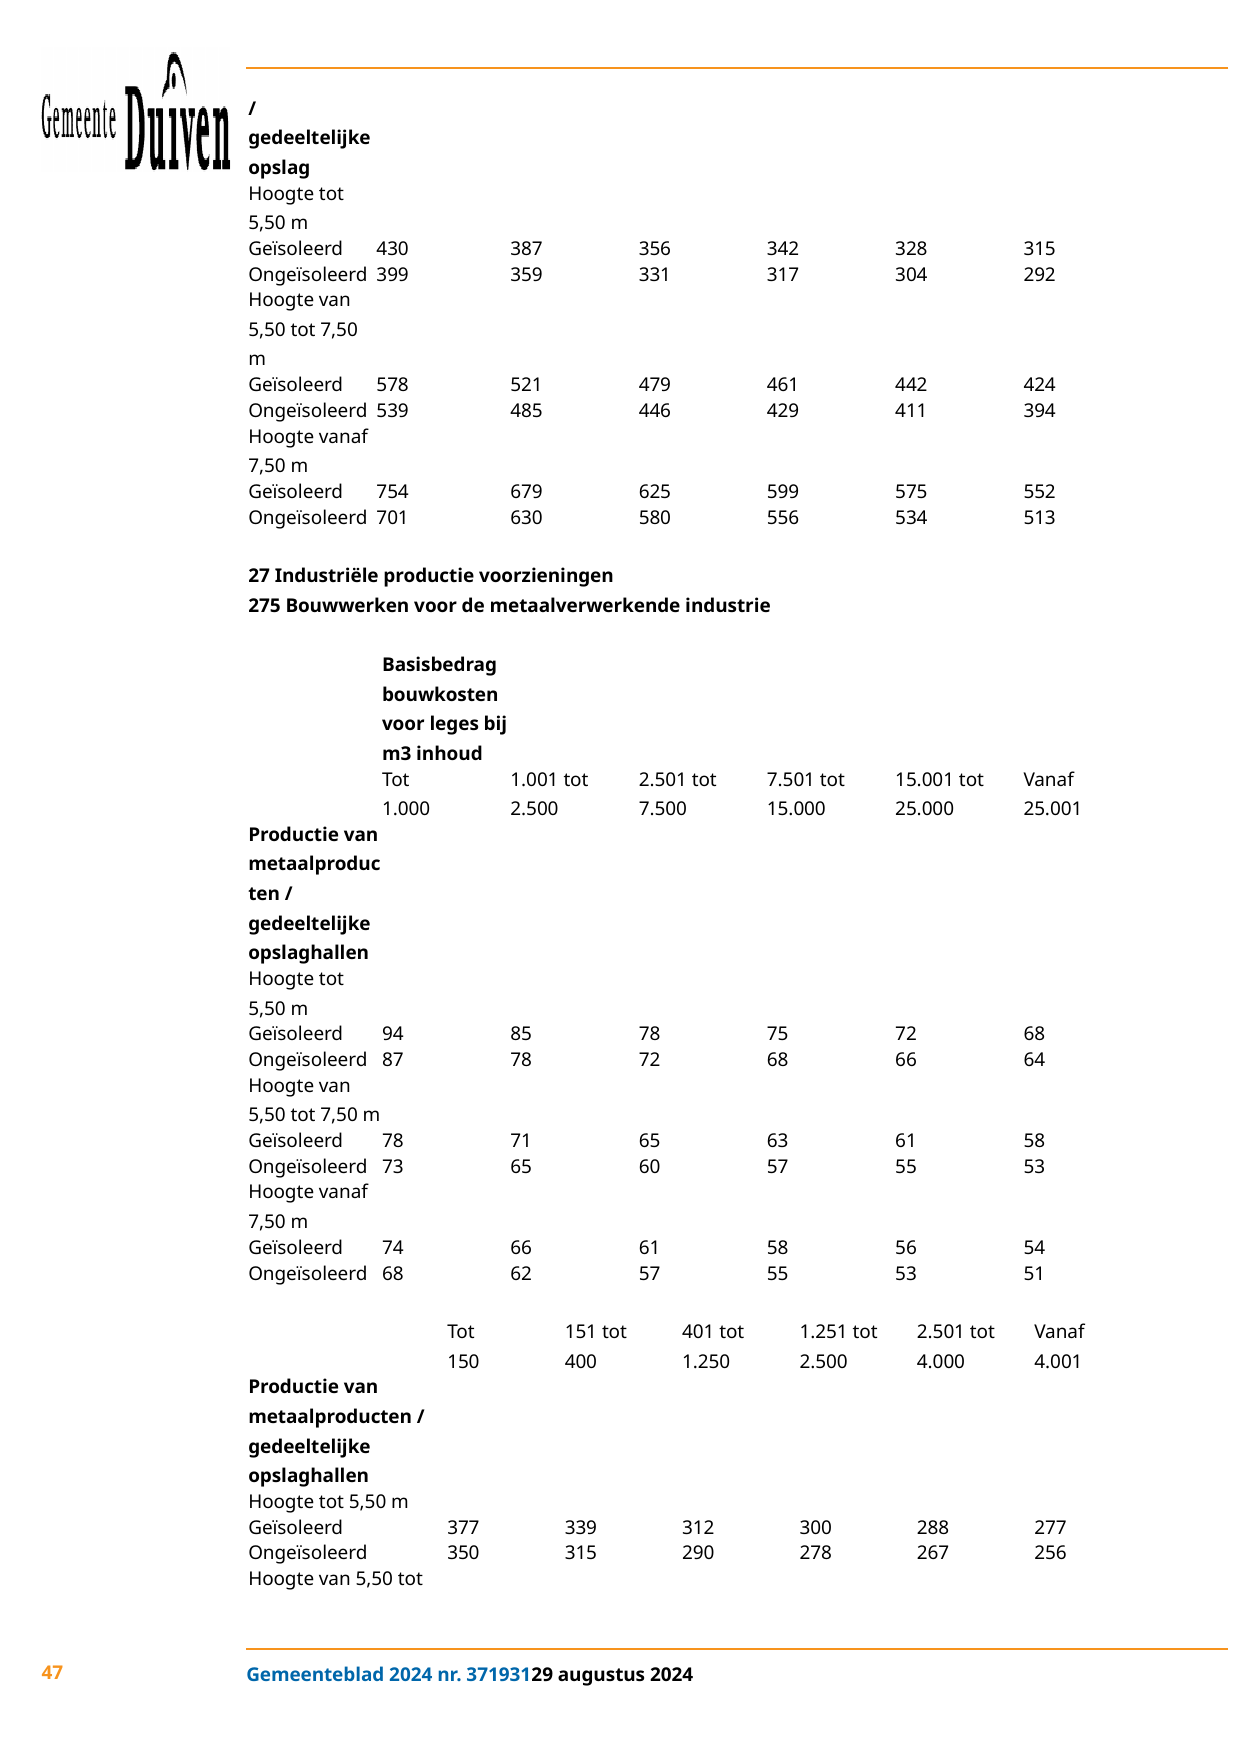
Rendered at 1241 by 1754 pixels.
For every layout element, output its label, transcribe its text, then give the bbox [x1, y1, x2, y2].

table_cell 7.501 tot 15.000 [767, 766, 895, 821]
table_cell 53 [1023, 1153, 1152, 1179]
table_cell [510, 180, 638, 235]
table_cell Geïsoleerd [248, 1514, 447, 1539]
table_cell Geïsoleerd [248, 1234, 382, 1260]
table_cell [639, 1072, 767, 1127]
table_cell 317 [767, 261, 895, 286]
table_cell [1034, 1374, 1152, 1488]
table_cell 68 [382, 1260, 510, 1285]
table_cell [767, 180, 895, 235]
table_cell 754 [376, 478, 510, 504]
table_cell Ongeïsoleerd [248, 1260, 382, 1285]
table_cell [1023, 180, 1152, 235]
table_cell Vanaf 25.001 [1023, 766, 1152, 821]
table_cell [639, 95, 767, 180]
table_cell Geïsoleerd [248, 235, 376, 261]
table_cell [767, 286, 895, 371]
table_header Tot 150 [447, 1318, 564, 1374]
table_cell 446 [639, 397, 767, 423]
table_cell 580 [639, 504, 767, 529]
table_cell [767, 423, 895, 478]
table_cell Hoogte vanaf 7,50 m [248, 423, 376, 478]
table_cell [1023, 821, 1152, 965]
table_cell 599 [767, 478, 895, 504]
table_cell 55 [895, 1153, 1023, 1179]
text 27 Industriële productie voorzieningen [248, 562, 1152, 588]
table_cell 539 [376, 397, 510, 423]
table_cell Ongeïsoleerd [248, 504, 376, 529]
table_cell [917, 1374, 1034, 1488]
table_cell [767, 95, 895, 180]
table_cell 58 [767, 1234, 895, 1260]
table_cell 61 [895, 1127, 1023, 1153]
table_cell [639, 965, 767, 1020]
table_cell 65 [510, 1153, 638, 1179]
table_cell Tot 1.000 [382, 766, 510, 821]
table_cell [639, 821, 767, 965]
table_cell [639, 1179, 767, 1234]
table_cell [917, 1565, 1034, 1591]
table_cell [1034, 1488, 1152, 1514]
table_cell Hoogte tot 5,50 m [248, 180, 376, 235]
table_cell 377 [447, 1514, 564, 1539]
table_cell 94 [382, 1020, 510, 1046]
table_cell [767, 1179, 895, 1234]
table_cell 442 [895, 371, 1023, 397]
table_cell Hoogte vanaf 7,50 m [248, 1179, 382, 1234]
table_cell [382, 821, 510, 965]
table_cell 429 [767, 397, 895, 423]
table_cell Ongeïsoleerd [248, 397, 376, 423]
table_header [248, 651, 382, 766]
table_cell [510, 965, 638, 1020]
table_cell [895, 423, 1023, 478]
table_cell 68 [1023, 1020, 1152, 1046]
table_cell [382, 1179, 510, 1234]
table_cell 277 [1034, 1514, 1152, 1539]
table_header 151 tot 400 [565, 1318, 682, 1374]
table_cell Ongeïsoleerd [248, 1153, 382, 1179]
table_header [248, 1318, 447, 1374]
table_cell [510, 286, 638, 371]
table_cell [447, 1374, 564, 1488]
table_cell 78 [639, 1020, 767, 1046]
table_cell 78 [510, 1046, 638, 1072]
table_cell Hoogte tot 5,50 m [248, 965, 382, 1020]
table_cell 66 [895, 1046, 1023, 1072]
table_cell Ongeïsoleerd [248, 1540, 447, 1565]
table_cell Hoogte van 5,50 tot [248, 1565, 447, 1591]
table_cell [510, 821, 638, 965]
table_cell 342 [767, 235, 895, 261]
table_cell 359 [510, 261, 638, 286]
table_cell 290 [682, 1540, 799, 1565]
table_cell 430 [376, 235, 510, 261]
table_cell [376, 95, 510, 180]
table_cell [895, 1179, 1023, 1234]
table_cell [767, 1072, 895, 1127]
table_cell Ongeïsoleerd [248, 1046, 382, 1072]
table_cell 64 [1023, 1046, 1152, 1072]
table_cell [447, 1565, 564, 1591]
table_cell [799, 1488, 917, 1514]
table_cell 331 [639, 261, 767, 286]
table_header 1.251 tot 2.500 [799, 1318, 917, 1374]
table_cell [799, 1565, 917, 1591]
table_cell 85 [510, 1020, 638, 1046]
table_cell [565, 1488, 682, 1514]
table_cell [1023, 95, 1152, 180]
table_cell [682, 1565, 799, 1591]
table_cell 57 [767, 1153, 895, 1179]
table_cell [510, 423, 638, 478]
table_cell 399 [376, 261, 510, 286]
table_cell 479 [639, 371, 767, 397]
table_cell 485 [510, 397, 638, 423]
table_cell [639, 286, 767, 371]
table_cell 72 [895, 1020, 1023, 1046]
table_cell [1023, 1072, 1152, 1127]
table_cell [639, 180, 767, 235]
text 275 Bouwwerken voor de metaalverwerkende industrie [248, 592, 1152, 618]
table_cell Ongeïsoleerd [248, 261, 376, 286]
table_cell 424 [1023, 371, 1152, 397]
table_cell [767, 821, 895, 965]
table_cell 394 [1023, 397, 1152, 423]
table_cell Hoogte tot 5,50 m [248, 1488, 447, 1514]
table_cell [1023, 286, 1152, 371]
table_cell [376, 180, 510, 235]
table_cell 61 [639, 1234, 767, 1260]
table_cell 304 [895, 261, 1023, 286]
table_cell Productie van metaalproducten / gedeeltelijke opslaghallen [248, 1374, 447, 1488]
table_cell [1023, 965, 1152, 1020]
table_cell 53 [895, 1260, 1023, 1285]
table_cell 679 [510, 478, 638, 504]
table_header 401 tot 1.250 [682, 1318, 799, 1374]
table_cell 72 [639, 1046, 767, 1072]
table_cell 51 [1023, 1260, 1152, 1285]
table_cell 2.501 tot 7.500 [639, 766, 767, 821]
table_cell [917, 1488, 1034, 1514]
table_cell 75 [767, 1020, 895, 1046]
table_cell Productie van metaalproducten / gedeeltelijke opslaghallen [248, 821, 382, 965]
table_cell 56 [895, 1234, 1023, 1260]
table_cell 65 [639, 1127, 767, 1153]
table_cell 62 [510, 1260, 638, 1285]
table_cell [682, 1488, 799, 1514]
table_cell 15.001 tot 25.000 [895, 766, 1023, 821]
table_cell 66 [510, 1234, 638, 1260]
table_cell [895, 95, 1023, 180]
table_cell Hoogte van 5,50 tot 7,50 m [248, 286, 376, 371]
table_cell 63 [767, 1127, 895, 1153]
table_cell 625 [639, 478, 767, 504]
table_cell 87 [382, 1046, 510, 1072]
table_cell 1.001 tot 2.500 [510, 766, 638, 821]
table_cell [510, 1179, 638, 1234]
table_header Basisbedrag bouwkosten voor leges bij m3 inhoud [382, 651, 510, 766]
table_cell 513 [1023, 504, 1152, 529]
table_cell [447, 1488, 564, 1514]
table_cell 350 [447, 1540, 564, 1565]
table_cell 73 [382, 1153, 510, 1179]
table_cell [767, 965, 895, 1020]
table_cell [382, 965, 510, 1020]
table_cell [510, 1072, 638, 1127]
table_cell Geïsoleerd [248, 371, 376, 397]
table_cell 74 [382, 1234, 510, 1260]
table_cell 292 [1023, 261, 1152, 286]
table_cell [895, 965, 1023, 1020]
table_cell 278 [799, 1540, 917, 1565]
table_cell [639, 423, 767, 478]
table_cell 57 [639, 1260, 767, 1285]
table_cell 60 [639, 1153, 767, 1179]
table_cell [1034, 1565, 1152, 1591]
table_cell 58 [1023, 1127, 1152, 1153]
picture [41, 47, 231, 172]
table_cell 300 [799, 1514, 917, 1539]
table_cell Hoogte van 5,50 tot 7,50 m [248, 1072, 382, 1127]
table_cell [248, 766, 382, 821]
table_cell [895, 180, 1023, 235]
table_cell 68 [767, 1046, 895, 1072]
table_header Vanaf 4.001 [1034, 1318, 1152, 1374]
table_cell 315 [565, 1540, 682, 1565]
table_cell 312 [682, 1514, 799, 1539]
table_cell 578 [376, 371, 510, 397]
table_cell 356 [639, 235, 767, 261]
table_cell 71 [510, 1127, 638, 1153]
table_header 2.501 tot 4.000 [917, 1318, 1034, 1374]
table_cell Geïsoleerd [248, 1127, 382, 1153]
table_cell 387 [510, 235, 638, 261]
table_cell 552 [1023, 478, 1152, 504]
table_cell 411 [895, 397, 1023, 423]
table_cell [1023, 1179, 1152, 1234]
table_cell 328 [895, 235, 1023, 261]
table_cell 575 [895, 478, 1023, 504]
table_cell 534 [895, 504, 1023, 529]
table_cell [376, 286, 510, 371]
table_cell 701 [376, 504, 510, 529]
table_cell 556 [767, 504, 895, 529]
table_cell [895, 821, 1023, 965]
table_cell [565, 1565, 682, 1591]
table_cell [895, 1072, 1023, 1127]
table_cell 315 [1023, 235, 1152, 261]
table_cell 78 [382, 1127, 510, 1153]
table_cell 267 [917, 1540, 1034, 1565]
table_cell [565, 1374, 682, 1488]
table_cell 521 [510, 371, 638, 397]
table_cell 288 [917, 1514, 1034, 1539]
table_cell 339 [565, 1514, 682, 1539]
table_cell Geïsoleerd [248, 478, 376, 504]
table_cell / gedeeltelijke opslag [248, 95, 376, 180]
table_cell 461 [767, 371, 895, 397]
table_cell [1023, 423, 1152, 478]
table_cell [895, 286, 1023, 371]
table_cell [376, 423, 510, 478]
table_cell 55 [767, 1260, 895, 1285]
table_cell [510, 95, 638, 180]
table_cell [382, 1072, 510, 1127]
table_cell 54 [1023, 1234, 1152, 1260]
table_cell [799, 1374, 917, 1488]
table_cell [682, 1374, 799, 1488]
table_cell 630 [510, 504, 638, 529]
table_cell 256 [1034, 1540, 1152, 1565]
table_cell Geïsoleerd [248, 1020, 382, 1046]
